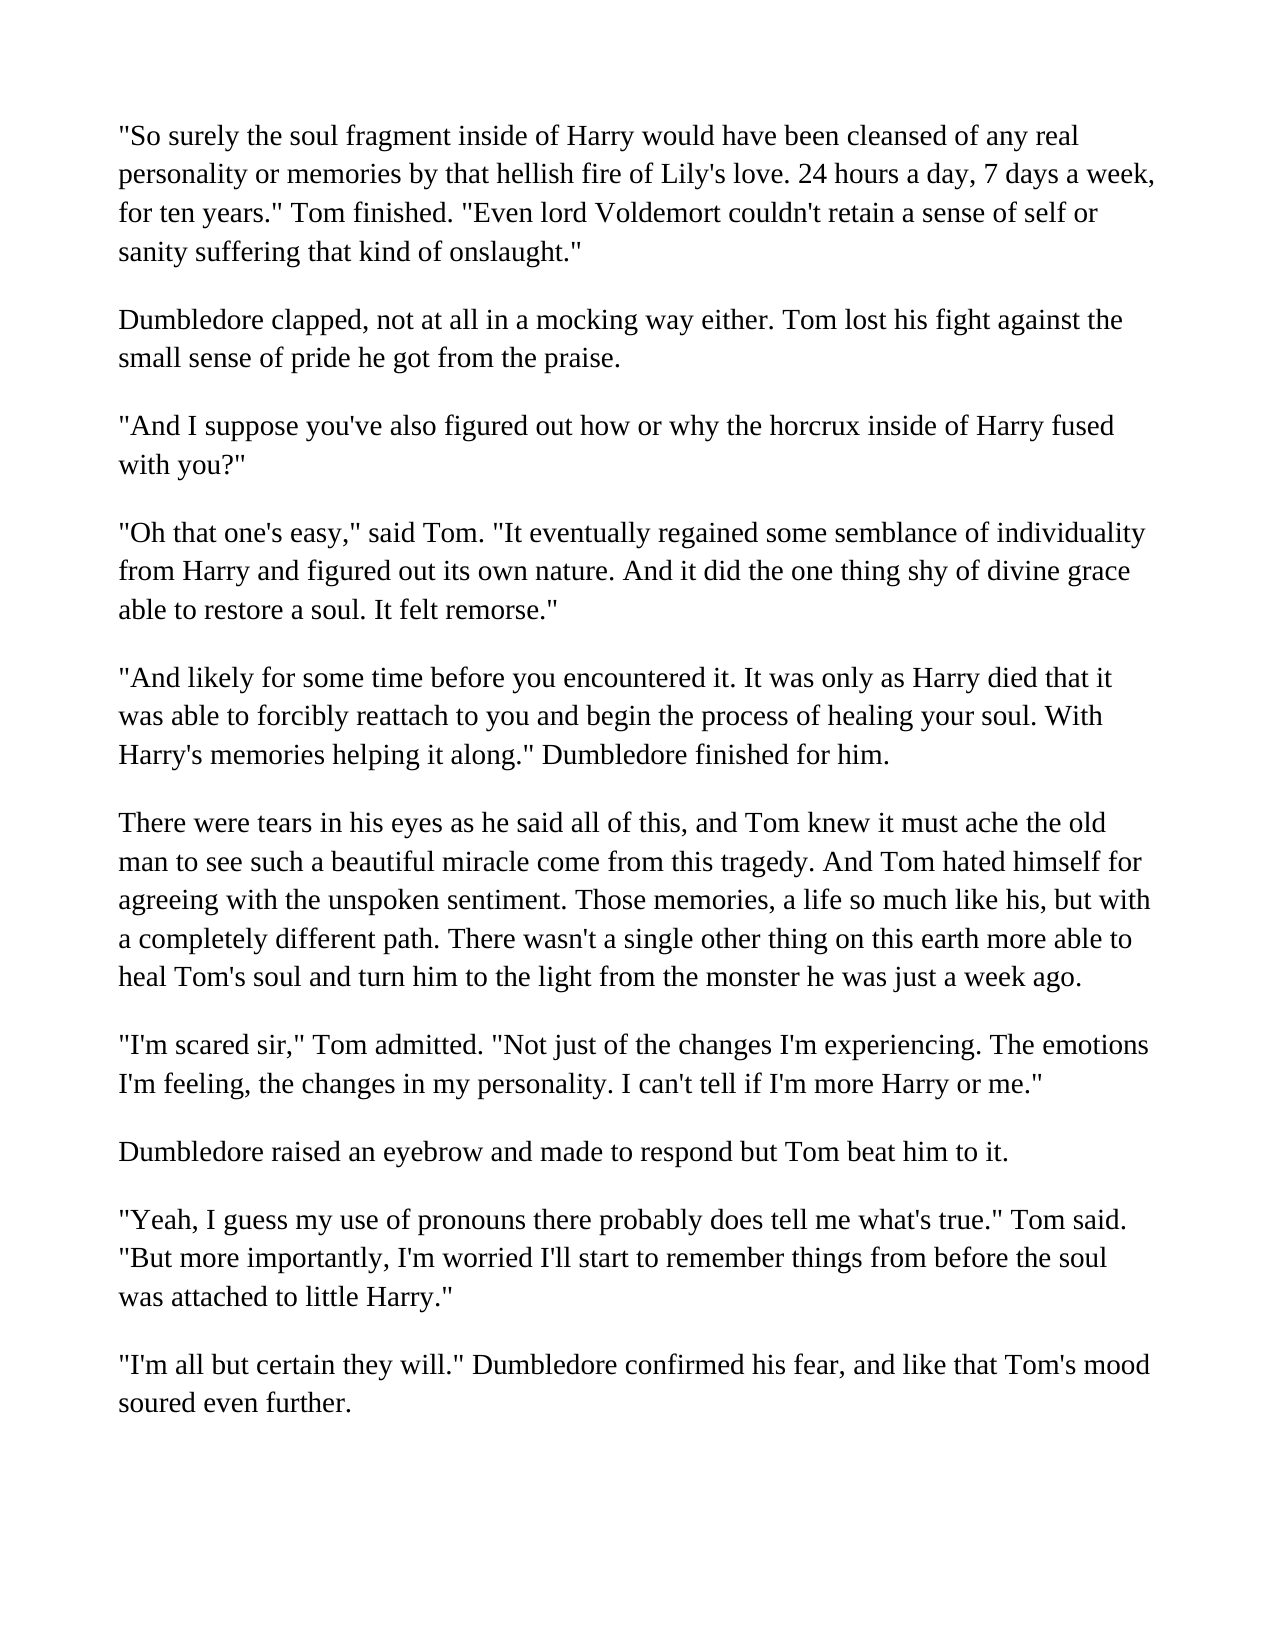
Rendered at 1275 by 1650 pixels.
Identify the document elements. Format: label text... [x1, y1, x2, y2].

text "So surely the soul fragment inside of Harry would have been cleansed of any real personality or memories by that hellish fire of Lily's love. 24 hours a day, 7 days a week, for ten years." Tom finished. "Even lord Voldemort couldn't retain a sense of self or sanity suffering that kind of onslaught." [118, 118, 1157, 267]
text "And I suppose you've also figured out how or why the horcrux inside of Harry fused with you?" [118, 408, 1157, 480]
text "I'm all but certain they will." Dumbledore confirmed his fear, and like that Tom's mood soured even further. [118, 1347, 1157, 1419]
text Dumbledore clapped, not at all in a mocking way either. Tom lost his fight against the small sense of pride he got from the praise. [118, 302, 1157, 374]
text "And likely for some time before you encountered it. It was only as Harry died that it was able to forcibly reattach to you and begin the process of healing your soul. With Harry's memories helping it along." Dumbledore finished for him. [118, 660, 1157, 771]
text Dumbledore raised an eyebrow and made to respond but Tom beat him to it. [118, 1134, 1157, 1167]
text There were tears in his eyes as he said all of this, and Tom knew it must ache the old man to see such a beautiful miracle come from this tragedy. And Tom hated himself for agreeing with the unspoken sentiment. Those memories, a life so much like his, but with a completely different path. There wasn't a single other thing on this earth more able to heal Tom's soul and turn him to the light from the monster he was just a week ago. [118, 805, 1157, 993]
text "I'm scared sir," Tom admitted. "Not just of the changes I'm experiencing. The emotions I'm feeling, the changes in my personality. I can't tell if I'm more Harry or me." [118, 1027, 1157, 1099]
text "Yeah, I guess my use of pronouns there probably does tell me what's true." Tom said. "But more importantly, I'm worried I'll start to remember things from before the soul was attached to little Harry." [118, 1202, 1157, 1312]
text "Oh that one's easy," said Tom. "It eventually regained some semblance of individuality from Harry and figured out its own nature. And it did the one thing shy of divine grace able to restore a soul. It felt remorse." [118, 515, 1157, 626]
